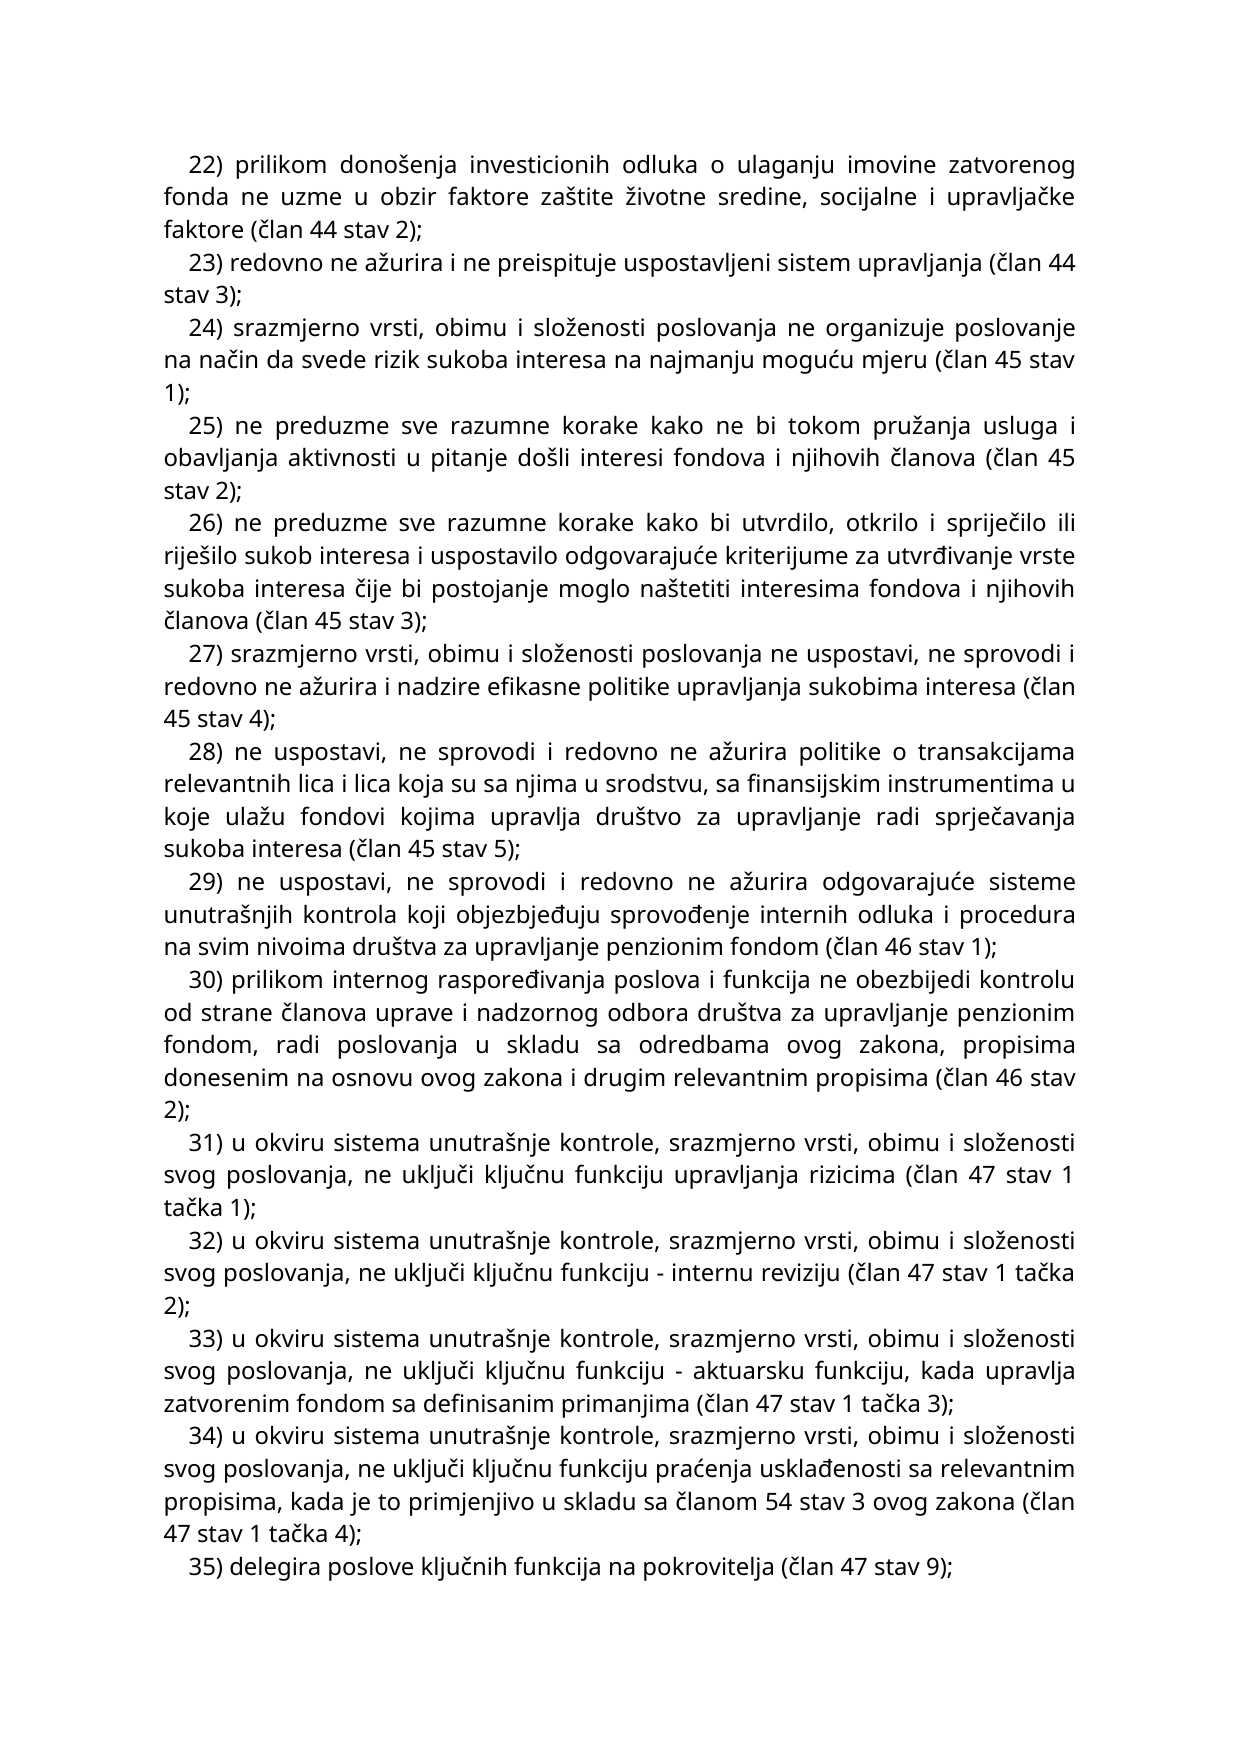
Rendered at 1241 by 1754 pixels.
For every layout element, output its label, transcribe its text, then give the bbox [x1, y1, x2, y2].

text 27) srazmjerno vrsti, obimu i složenosti poslovanja ne uspostavi, ne sprovodi i redovno ne ažurira i nadzire efikasne politike upravljanja sukobima interesa (član 45 stav 4); [163, 637, 1077, 734]
text 29) ne uspostavi, ne sprovodi i redovno ne ažurira odgovarajuće sisteme unutrašnjih kontrola koji objezbjeđuju sprovođenje internih odluka i procedura na svim nivoima društva za upravljanje penzionim fondom (član 46 stav 1); [163, 865, 1077, 963]
text 32) u okviru sistema unutrašnje kontrole, srazmjerno vrsti, obimu i složenosti svog poslovanja, ne uključi ključnu funkciju - internu reviziju (član 47 stav 1 tačka 2); [163, 1223, 1077, 1321]
text 25) ne preduzme sve razumne korake kako ne bi tokom pružanja usluga i obavljanja aktivnosti u pitanje došli interesi fondova i njihovih članova (član 45 stav 2); [163, 408, 1077, 506]
text 31) u okviru sistema unutrašnje kontrole, srazmjerno vrsti, obimu i složenosti svog poslovanja, ne uključi ključnu funkciju upravljanja rizicima (član 47 stav 1 tačka 1); [163, 1126, 1077, 1223]
text 23) redovno ne ažurira i ne preispituje uspostavljeni sistem upravljanja (član 44 stav 3); [163, 245, 1077, 311]
text 34) u okviru sistema unutrašnje kontrole, srazmjerno vrsti, obimu i složenosti svog poslovanja, ne uključi ključnu funkciju praćenja usklađenosti sa relevantnim propisima, kada je to primjenjivo u skladu sa članom 54 stav 3 ovog zakona (član 47 stav 1 tačka 4); [163, 1419, 1077, 1549]
text 30) prilikom internog raspoređivanja poslova i funkcija ne obezbijedi kontrolu od strane članova uprave i nadzornog odbora društva za upravljanje penzionim fondom, radi poslovanja u skladu sa odredbama ovog zakona, propisima donesenim na osnovu ovog zakona i drugim relevantnim propisima (član 46 stav 2); [163, 963, 1077, 1126]
text 24) srazmjerno vrsti, obimu i složenosti poslovanja ne organizuje poslovanje na način da svede rizik sukoba interesa na najmanju moguću mjeru (član 45 stav 1); [163, 311, 1077, 408]
text 35) delegira poslove ključnih funkcija na pokrovitelja (član 47 stav 9); [163, 1549, 1077, 1582]
text 28) ne uspostavi, ne sprovodi i redovno ne ažurira politike o transakcijama relevantnih lica i lica koja su sa njima u srodstvu, sa finansijskim instrumentima u koje ulažu fondovi kojima upravlja društvo za upravljanje radi sprječavanja sukoba interesa (član 45 stav 5); [163, 734, 1077, 865]
text 33) u okviru sistema unutrašnje kontrole, srazmjerno vrsti, obimu i složenosti svog poslovanja, ne uključi ključnu funkciju - aktuarsku funkciju, kada upravlja zatvorenim fondom sa definisanim primanjima (član 47 stav 1 tačka 3); [163, 1321, 1077, 1419]
text 26) ne preduzme sve razumne korake kako bi utvrdilo, otkrilo i spriječilo ili riješilo sukob interesa i uspostavilo odgovarajuće kriterijume za utvrđivanje vrste sukoba interesa čije bi postojanje moglo naštetiti interesima fondova i njihovih članova (član 45 stav 3); [163, 506, 1077, 637]
text 22) prilikom donošenja investicionih odluka o ulaganju imovine zatvorenog fonda ne uzme u obzir faktore zaštite životne sredine, socijalne i upravljačke faktore (član 44 stav 2); [163, 148, 1077, 245]
